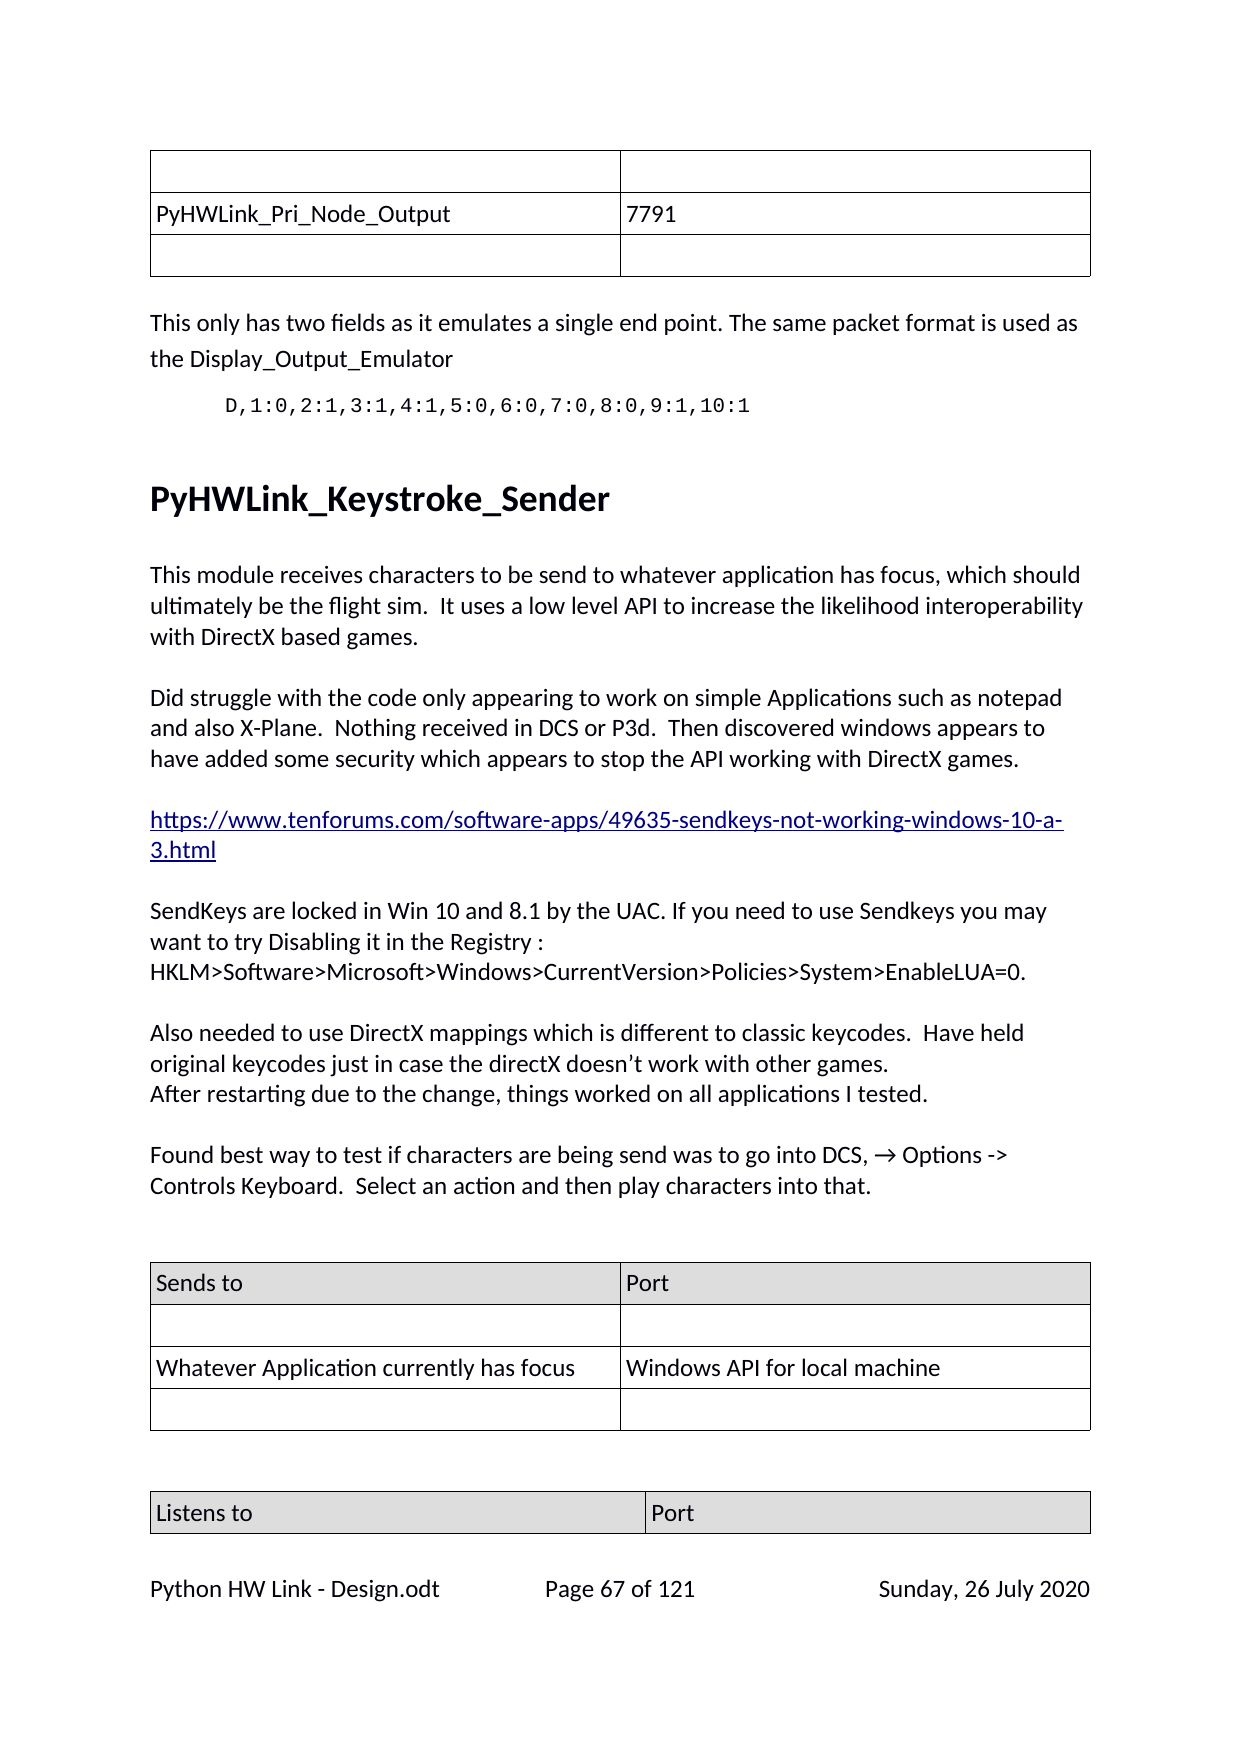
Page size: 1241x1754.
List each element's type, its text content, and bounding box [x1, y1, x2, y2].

table_cell [621, 1389, 1090, 1430]
text D,1:0,2:1,3:1,4:1,5:0,6:0,7:0,8:0,9:1,10:1 [225, 394, 1090, 418]
table_header Port [621, 1263, 1090, 1304]
table_cell [151, 1305, 620, 1346]
table_cell [151, 235, 620, 276]
table_header Port [646, 1492, 1090, 1533]
text This only has two fields as it emulates a single end point. The same packet format is used as the Display_Output_Emulator [150, 307, 1090, 374]
table_cell 7791 [621, 193, 1090, 234]
table_cell PyHWLink_Pri_Node_Output [151, 193, 620, 234]
table_header Sends to [151, 1263, 620, 1304]
subtitle PyHWLink_Keystroke_Sender [150, 475, 1090, 521]
table_cell [621, 235, 1090, 276]
text Did struggle with the code only appearing to work on simple Applications such as notepad and also X-Plane. Nothing received in DCS or P3d. Then discovered windows appears to have added some security which appears to stop the API working with DirectX games. [150, 682, 1090, 773]
table_header Listens to [151, 1492, 645, 1533]
table_cell [621, 151, 1090, 192]
table_cell [621, 1305, 1090, 1346]
text https://www.tenforums.com/software-apps/49635-sendkeys-not-working-windows-10-a-3.html [150, 804, 1090, 865]
table_cell [151, 151, 620, 192]
text Found best way to test if characters are being send was to go into DCS, → Options -> Controls Keyboard. Select an action and then play characters into that. [150, 1139, 1090, 1201]
table_cell Whatever Application currently has focus [151, 1347, 620, 1388]
text Also needed to use DirectX mappings which is different to classic keycodes. Have held original keycodes just in case the directX doesn’t work with other games. [150, 1017, 1090, 1078]
text SendKeys are locked in Win 10 and 8.1 by the UAC. If you need to use Sendkeys you may want to try Disabling it in the Registry : [150, 895, 1090, 956]
text HKLM>Software>Microsoft>Windows>CurrentVersion>Policies>System>EnableLUA=0. [150, 956, 1090, 987]
text This module receives characters to be send to whatever application has focus, which should ultimately be the flight sim. It uses a low level API to increase the likelihood interoperability with DirectX based games. [150, 560, 1090, 651]
table_cell [151, 1389, 620, 1430]
table_cell Windows API for local machine [621, 1347, 1090, 1388]
text After restarting due to the change, things worked on all applications I tested. [150, 1078, 1090, 1109]
